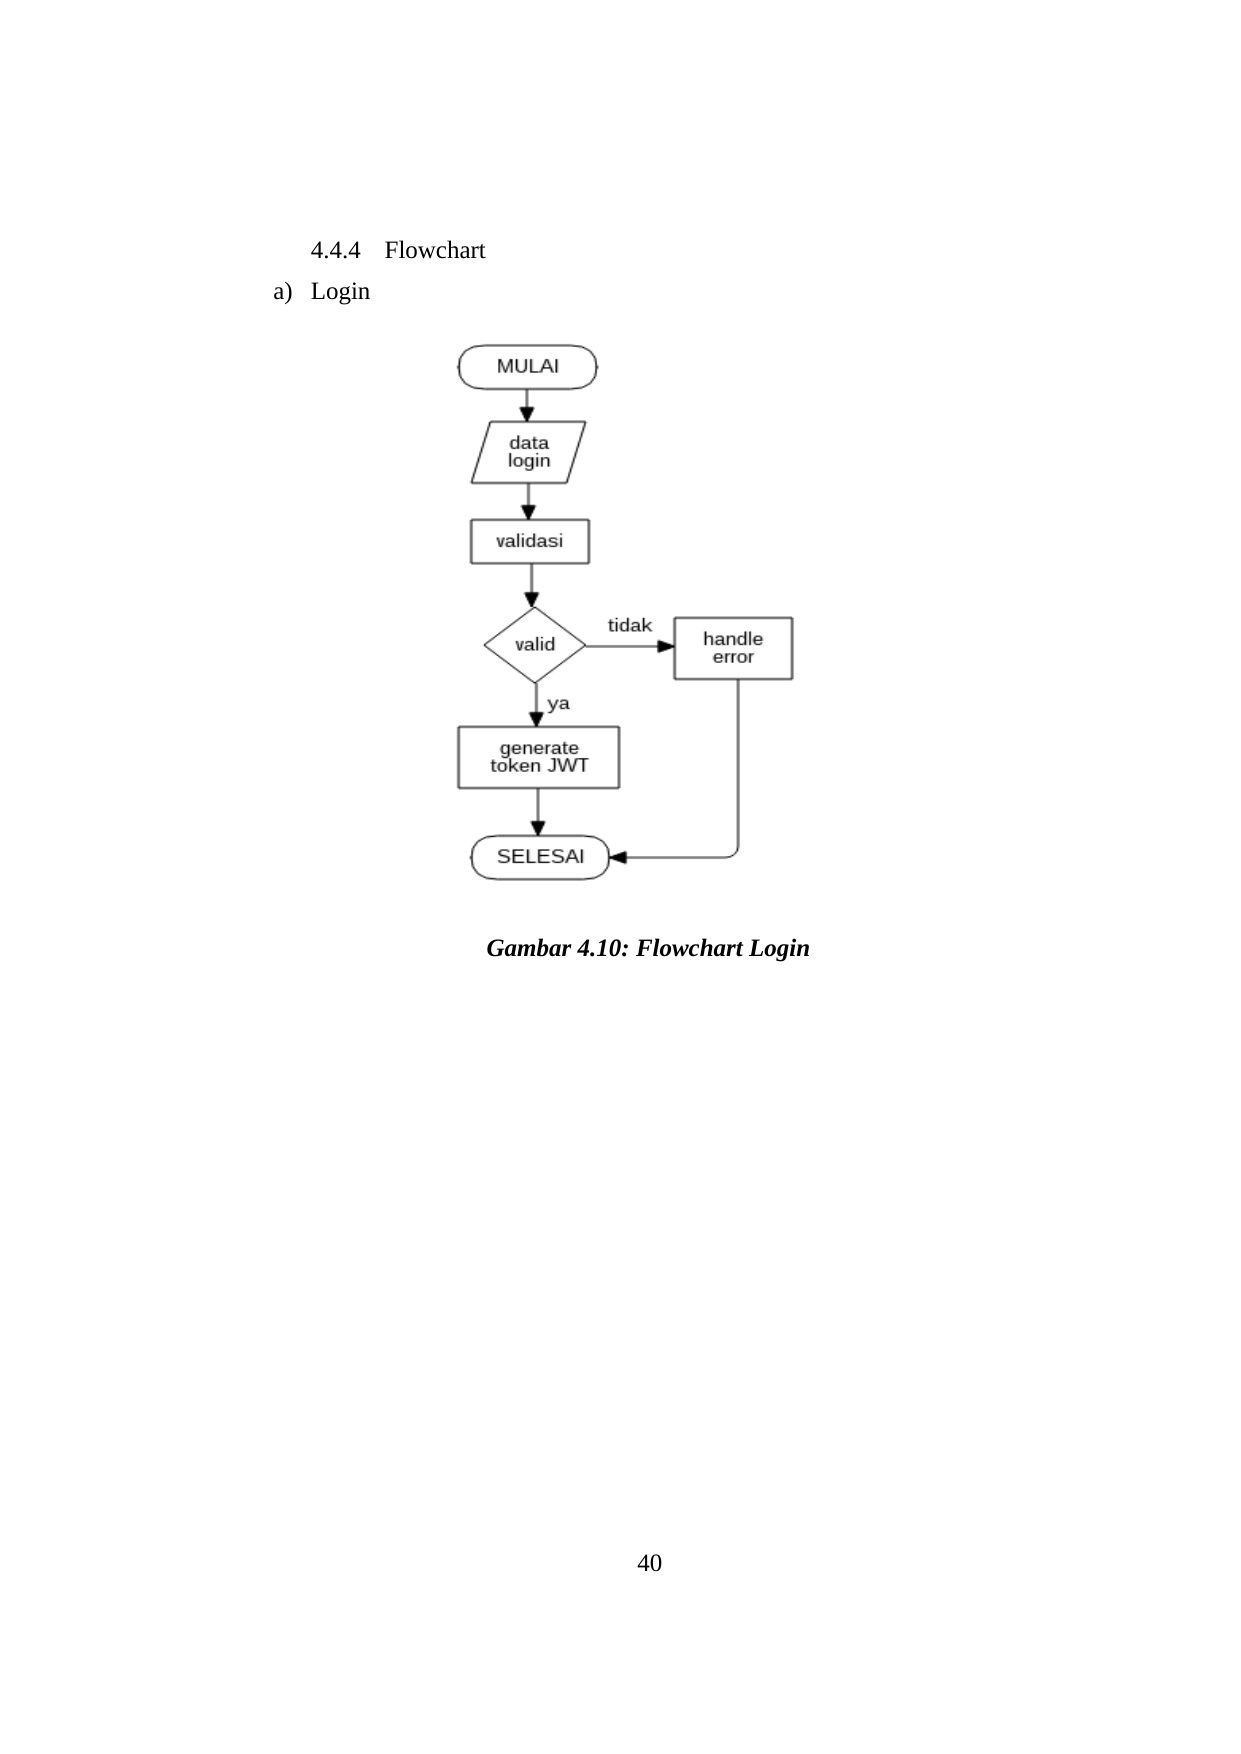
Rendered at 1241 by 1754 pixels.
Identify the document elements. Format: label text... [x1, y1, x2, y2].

list Login [273, 276, 1063, 305]
text Gambar 4.10: Flowchart Login [401, 934, 897, 962]
subtitle Flowchart [311, 236, 1063, 264]
picture [443, 332, 856, 934]
